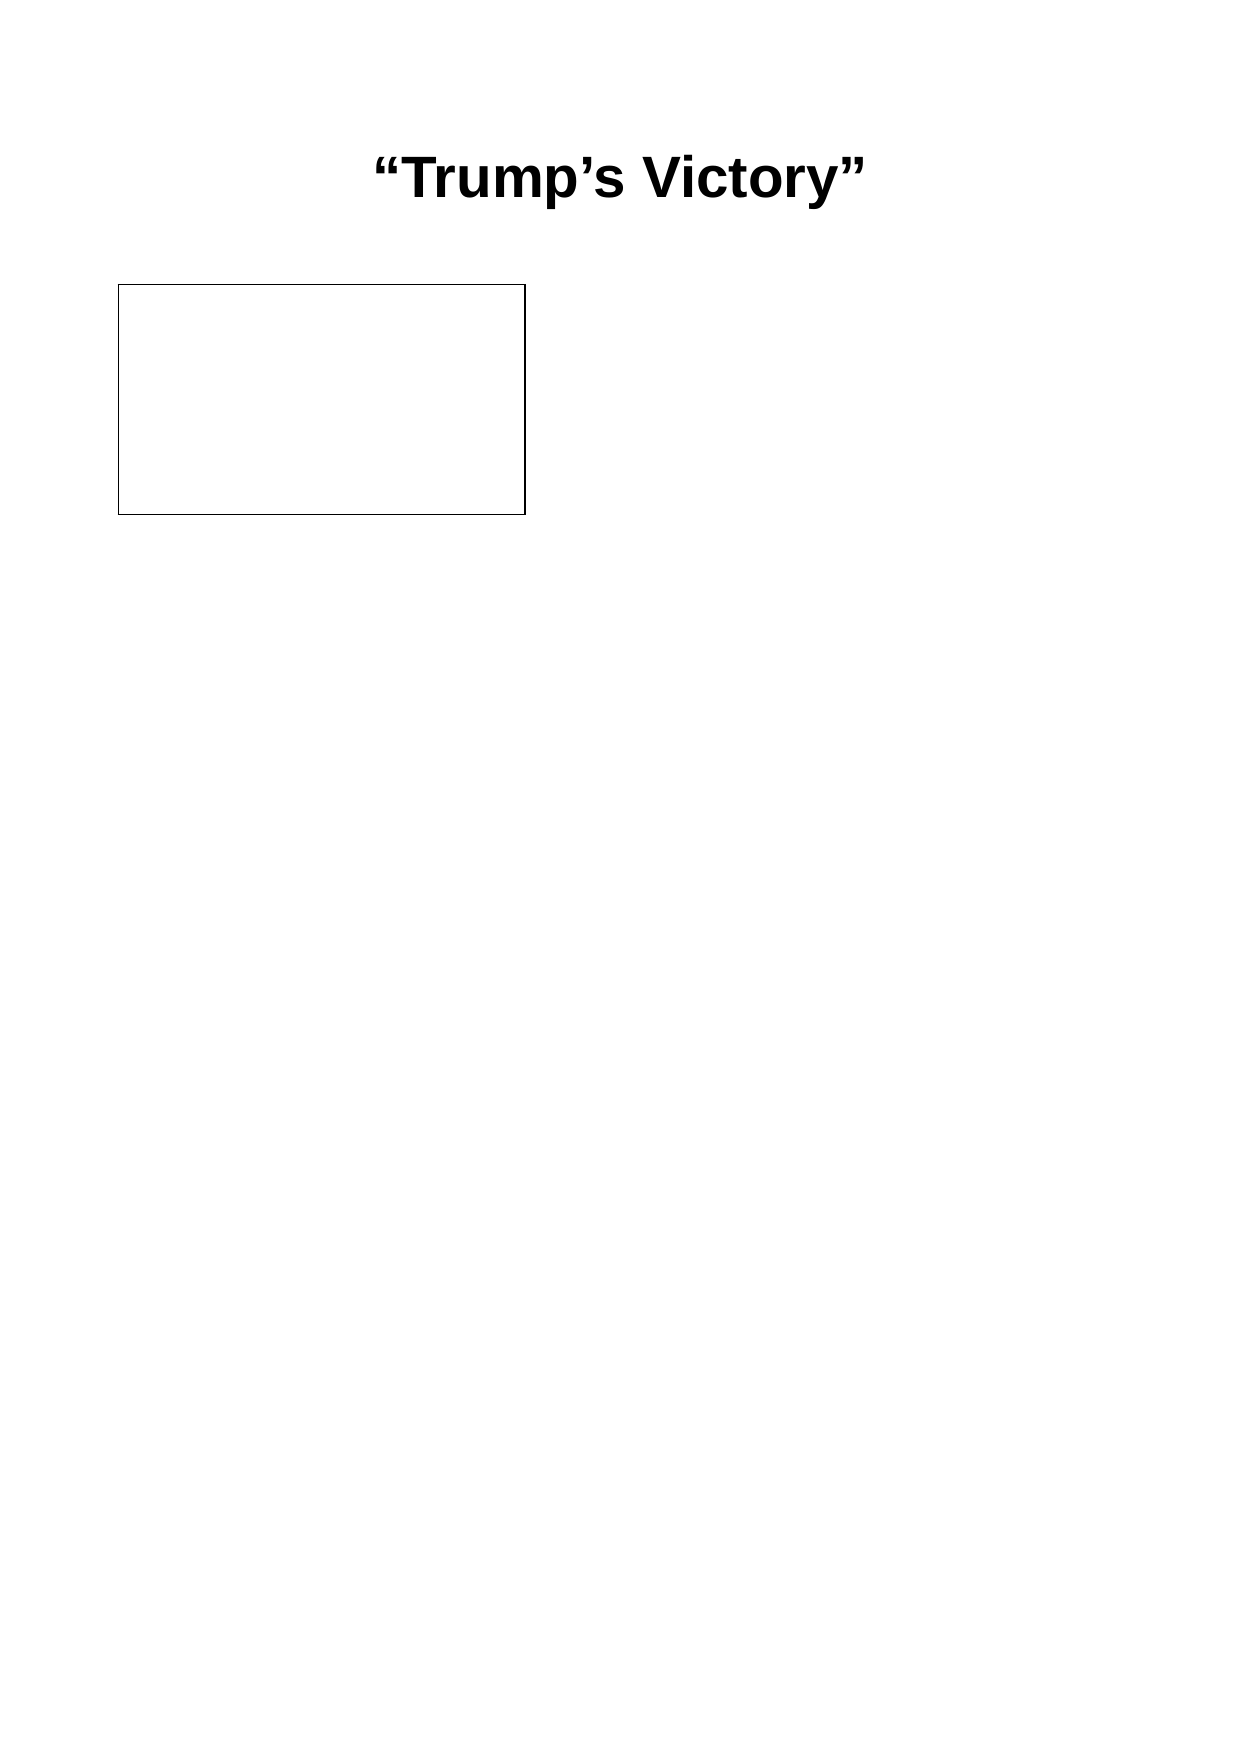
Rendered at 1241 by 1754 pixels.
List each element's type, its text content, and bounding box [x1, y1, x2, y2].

title “Trump’s Victory” [118, 143, 1122, 210]
table_header [119, 285, 524, 514]
